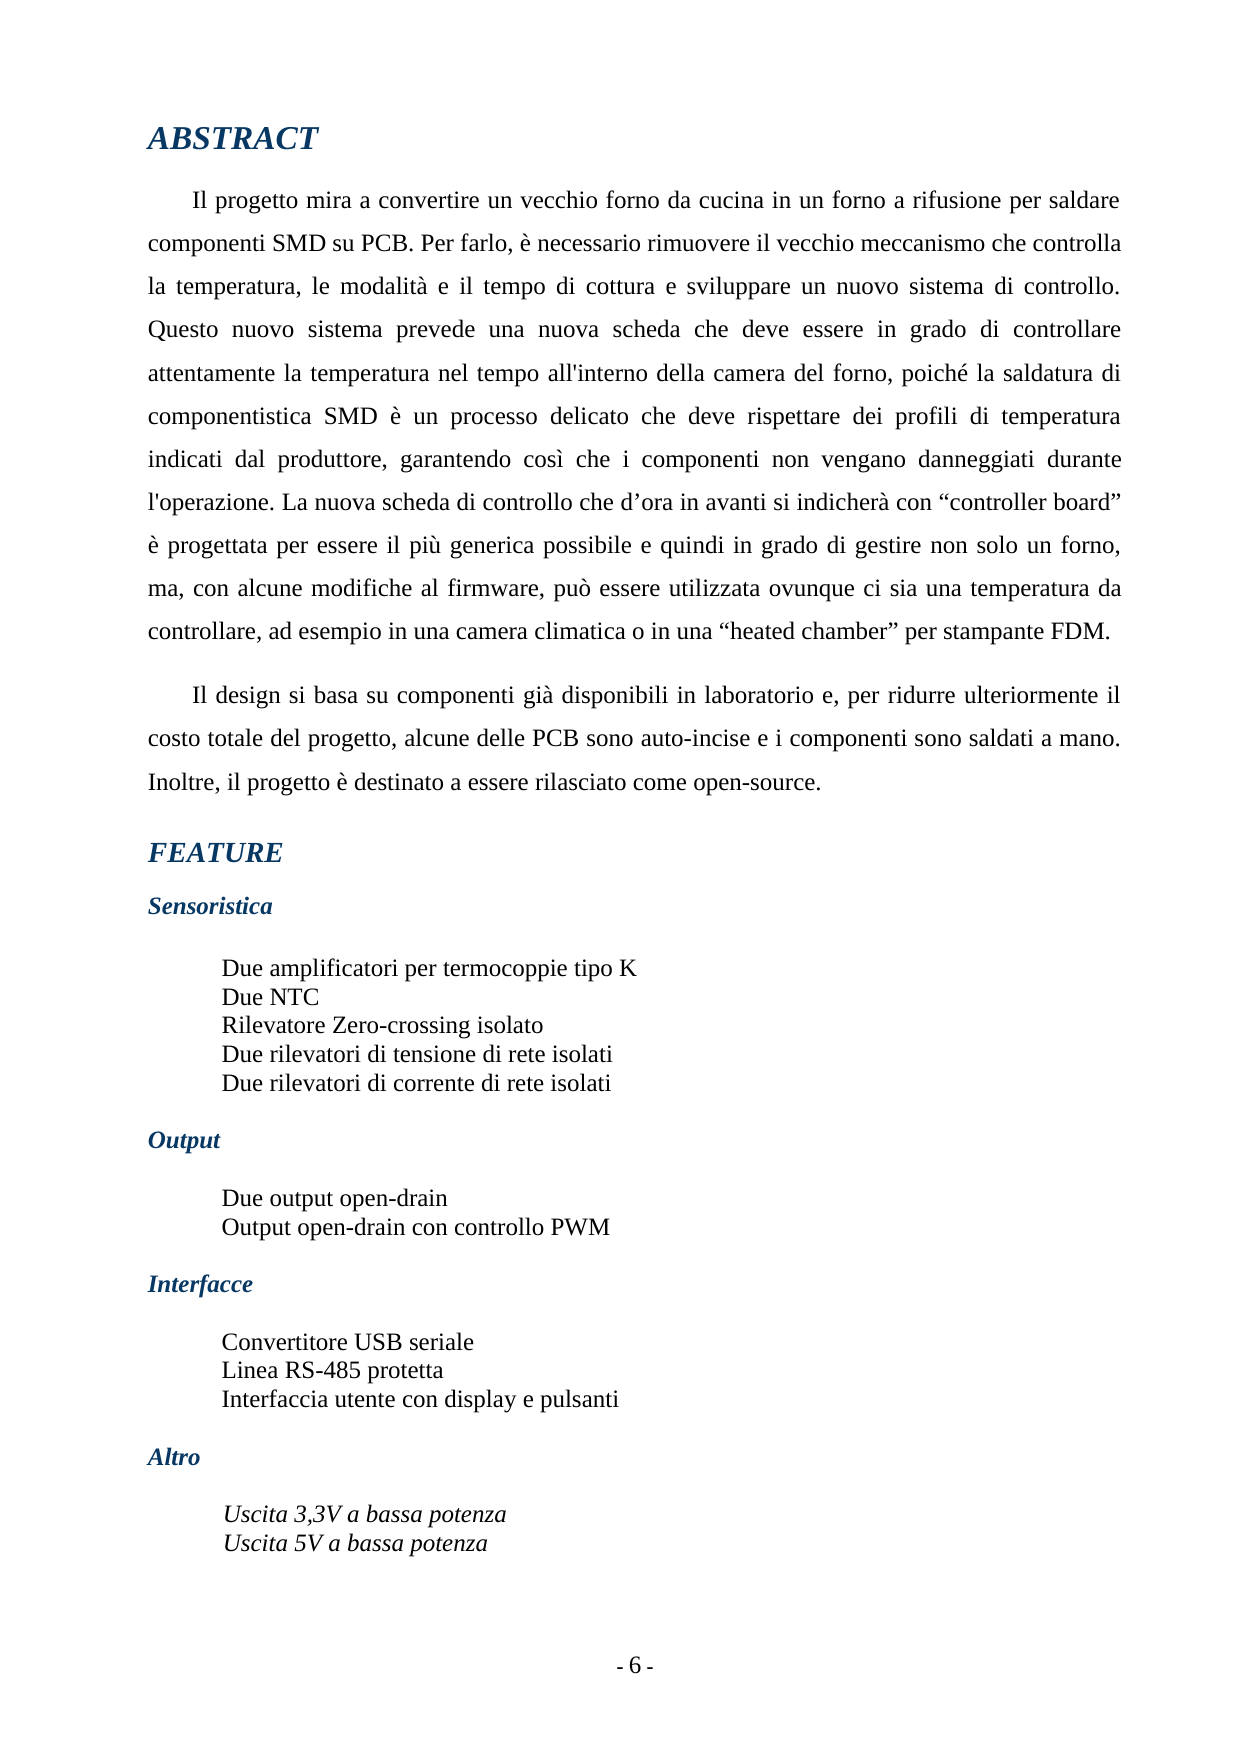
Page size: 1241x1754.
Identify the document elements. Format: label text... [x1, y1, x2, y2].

subtitle Linea RS-485 protetta [148, 1355, 1122, 1384]
subtitle Due NTC [148, 982, 1122, 1010]
subtitle Sensoristica [148, 891, 1122, 920]
subtitle Due rilevatori di tensione di rete isolati [148, 1039, 1122, 1068]
subtitle Uscita 3,3V a bassa potenza [148, 1499, 1122, 1528]
subtitle Output open-drain con controllo PWM [148, 1212, 1122, 1240]
subtitle Uscita 5V a bassa potenza [148, 1528, 1122, 1557]
subtitle Interfaccia utente con display e pulsanti [148, 1384, 1122, 1413]
subtitle ABSTRACT [148, 118, 1122, 156]
subtitle Convertitore USB seriale [148, 1327, 1122, 1355]
subtitle FEATURE [148, 835, 1122, 868]
subtitle Due amplificatori per termocoppie tipo K [148, 953, 1122, 982]
subtitle Rilevatore Zero-crossing isolato [148, 1010, 1122, 1039]
subtitle Due output open-drain [148, 1183, 1122, 1212]
subtitle Output [148, 1125, 1122, 1154]
subtitle Interfacce [148, 1269, 1122, 1298]
subtitle Due rilevatori di corrente di rete isolati [148, 1068, 1122, 1097]
subtitle Altro [148, 1442, 1122, 1470]
text Il progetto mira a convertire un vecchio forno da cucina in un forno a rifusione per saldare componenti SMD su PCB. Per farlo, è necessario rimuovere il vecchio meccanismo che controlla la temperatura, le modalità e il tempo di cottura e sviluppare un nuovo sistema di controllo. Questo nuovo sistema prevede una nuova scheda che deve essere in grado di controllare attentamente la temperatura nel tempo all'interno della camera del forno, poiché la saldatura di componentistica SMD è un processo delicato che deve rispettare dei profili di temperatura indicati dal produttore, garantendo così che i componenti non vengano danneggiati durante l'operazione. La nuova scheda di controllo che d’ora in avanti si indicherà con “controller board” è progettata per essere il più generica possibile e quindi in grado di gestire non solo un forno, ma, con alcune modifiche al firmware, può essere utilizzata ovunque ci sia una temperatura da controllare, ad esempio in una camera climatica o in una “heated chamber” per stampante FDM. [148, 185, 1122, 645]
subtitle Il design si basa su componenti già disponibili in laboratorio e, per ridurre ulteriormente il costo totale del progetto, alcune delle PCB sono auto-incise e i componenti sono saldati a mano. Inoltre, il progetto è destinato a essere rilasciato come open-source. [148, 680, 1122, 795]
